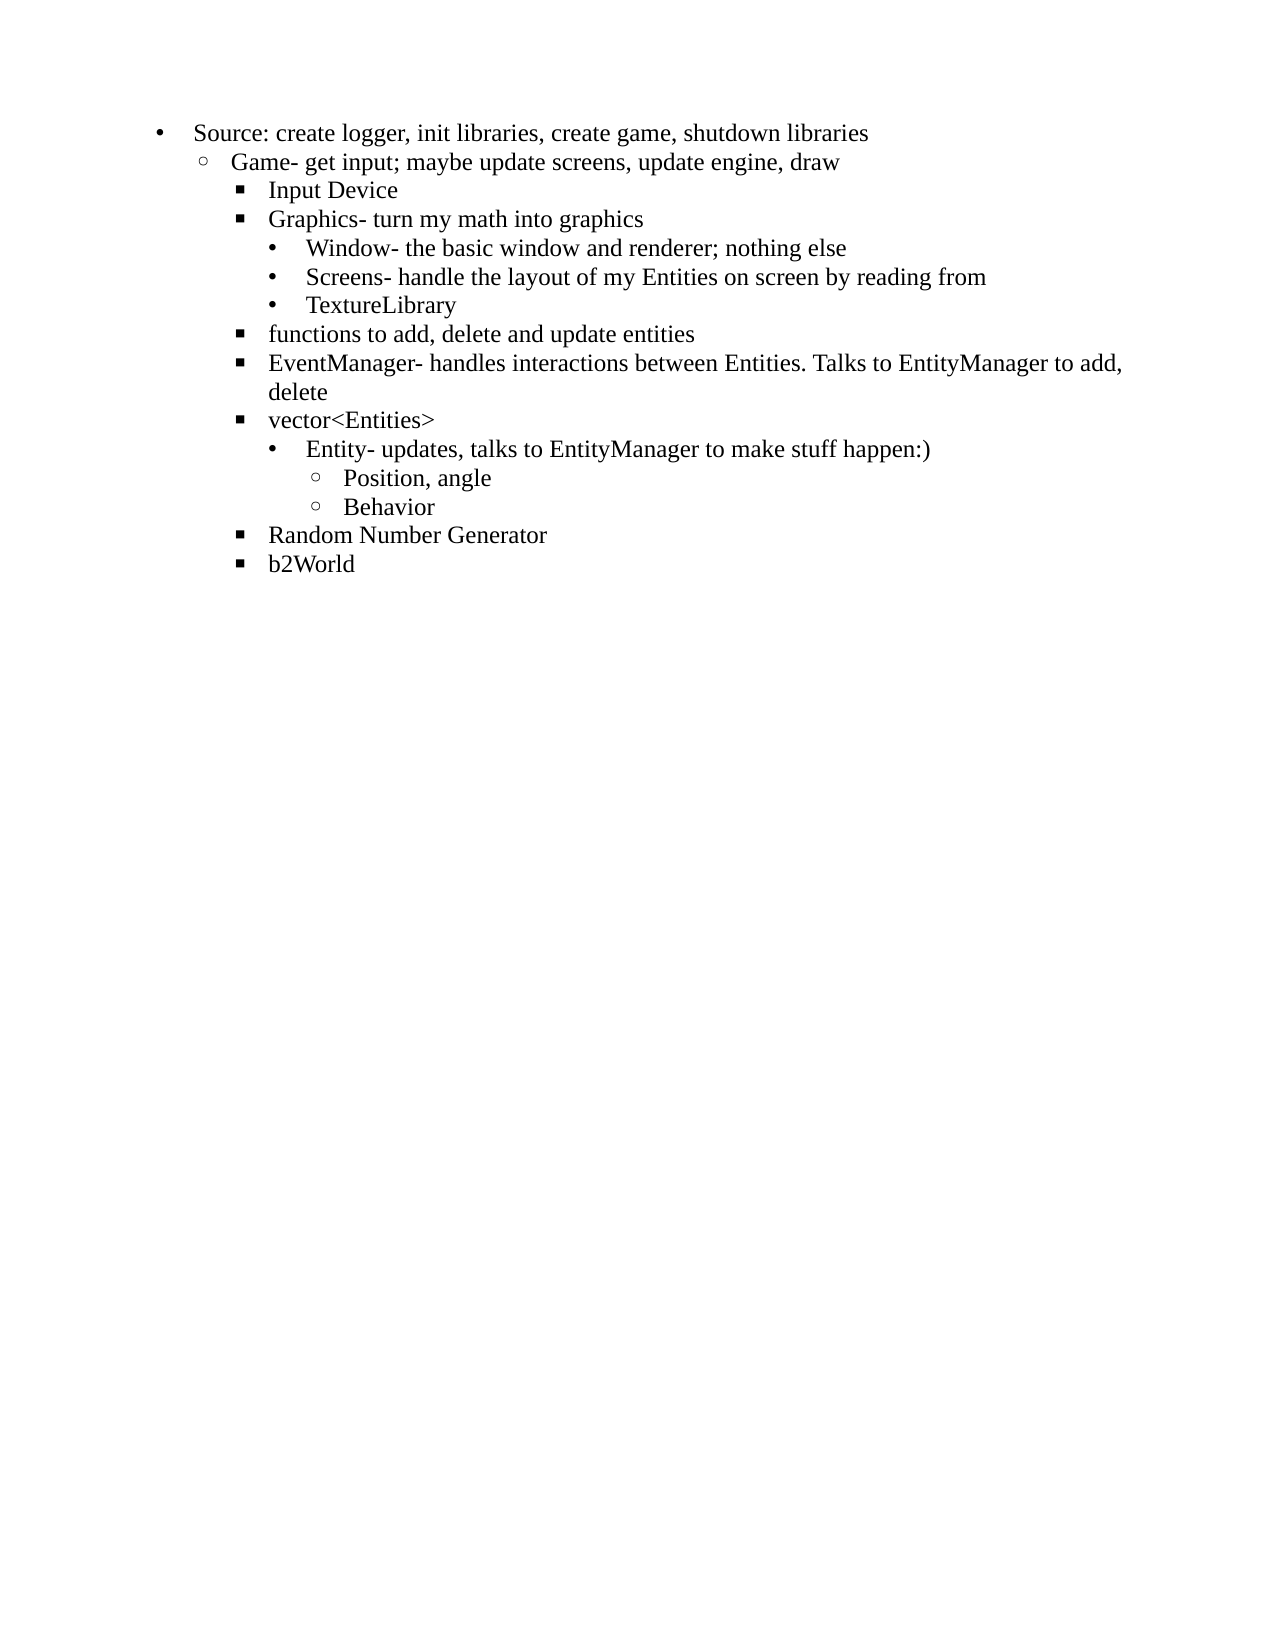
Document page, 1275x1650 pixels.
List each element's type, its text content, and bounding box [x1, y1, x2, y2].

list functions to add, delete and update entities [231, 319, 1157, 348]
list Random Number Generator [231, 521, 1157, 549]
list Behavior [306, 492, 1157, 521]
list Window- the basic window and renderer; nothing else [268, 233, 1157, 262]
list Position, angle [306, 463, 1157, 492]
list TextureLibrary [268, 291, 1157, 319]
list Screens- handle the layout of my Entities on screen by reading from [268, 262, 1157, 291]
list Graphics- turn my math into graphics [231, 204, 1157, 233]
list b2World [231, 549, 1157, 578]
list vector<Entities> [231, 406, 1157, 434]
list Entity- updates, talks to EntityManager to make stuff happen:) [268, 434, 1157, 463]
list EventManager- handles interactions between Entities. Talks to EntityManager to add, delete [231, 348, 1157, 406]
list Input Device [231, 176, 1157, 204]
list Game- get input; maybe update screens, update engine, draw [193, 147, 1157, 176]
list Source: create logger, init libraries, create game, shutdown libraries [156, 118, 1157, 147]
